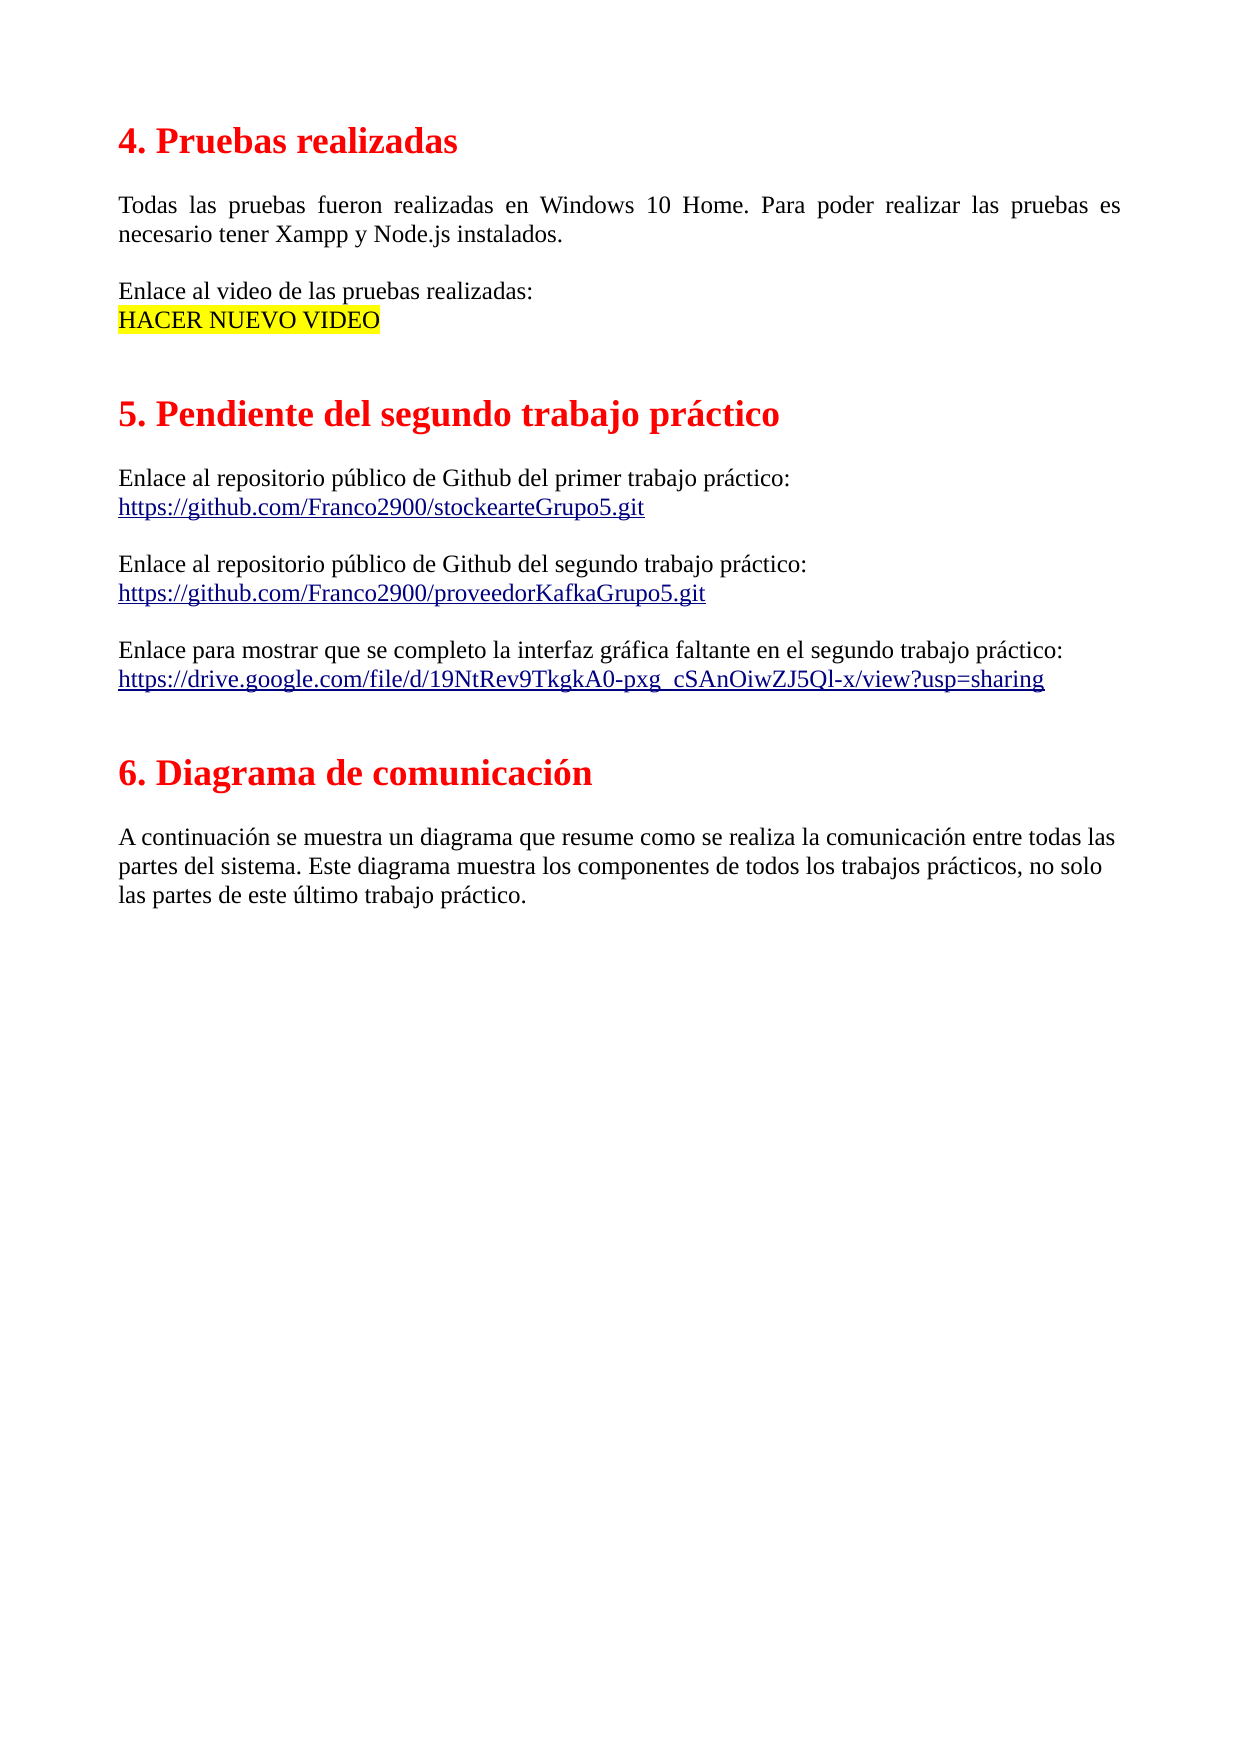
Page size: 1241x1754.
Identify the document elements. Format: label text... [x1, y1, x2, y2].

text 5. Pendiente del segundo trabajo práctico [118, 391, 1122, 434]
text 4. Pruebas realizadas [118, 118, 1122, 161]
text A continuación se muestra un diagrama que resume como se realiza la comunicación entre todas las partes del sistema. Este diagrama muestra los componentes de todos los trabajos prácticos, no solo las partes de este último trabajo práctico. [118, 822, 1122, 909]
text Enlace al video de las pruebas realizadas: [118, 276, 1122, 305]
text Enlace al repositorio público de Github del primer trabajo práctico: [118, 463, 1122, 492]
text 6. Diagrama de comunicación [118, 751, 1122, 794]
text https://github.com/Franco2900/stockearteGrupo5.git [118, 492, 1122, 521]
text https://drive.google.com/file/d/19NtRev9TkgkA0-pxg_cSAnOiwZJ5Ql-x/view?usp=sharing [118, 664, 1122, 693]
text Enlace al repositorio público de Github del segundo trabajo práctico: [118, 549, 1122, 578]
text Todas las pruebas fueron realizadas en Windows 10 Home. Para poder realizar las pruebas es necesario tener Xampp y Node.js instalados. [118, 190, 1122, 247]
text Enlace para mostrar que se completo la interfaz gráfica faltante en el segundo trabajo práctico: [118, 636, 1122, 664]
text HACER NUEVO VIDEO [118, 305, 1122, 334]
text https://github.com/Franco2900/proveedorKafkaGrupo5.git [118, 578, 1122, 607]
